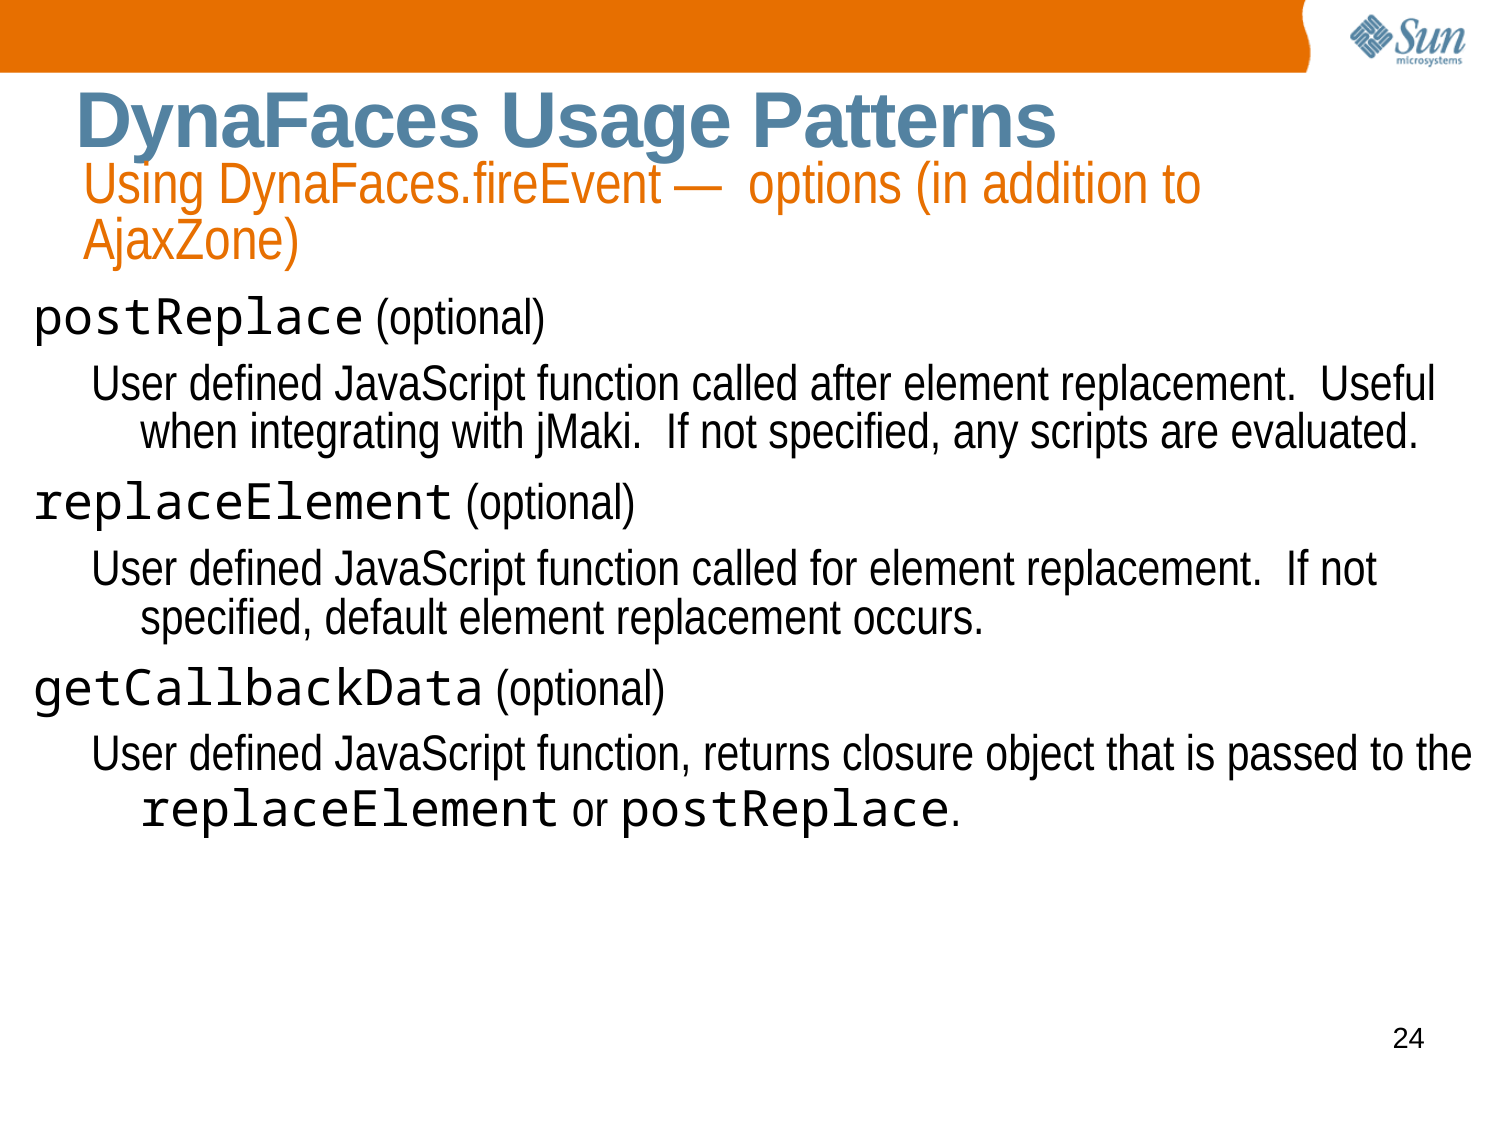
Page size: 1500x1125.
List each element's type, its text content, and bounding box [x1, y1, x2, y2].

text_box Using DynaFaces.fireEvent — options (in addition to AjaxZone) [83, 157, 1351, 283]
text_box postReplace (optional) User defined JavaScript function called after element replacement. Useful when integrating with jMaki. If not specified, any scripts are evaluated. replaceElement (optional) User defined JavaScript function called for element replacement. If not specified, default element replacement occurs. getCallbackData (optional) User defined JavaScript function, returns closure object that is passed to the replaceElement or postReplace. [14, 288, 1488, 836]
title DynaFaces Usage Patterns [75, 83, 1437, 188]
picture [0, 0, 1500, 75]
